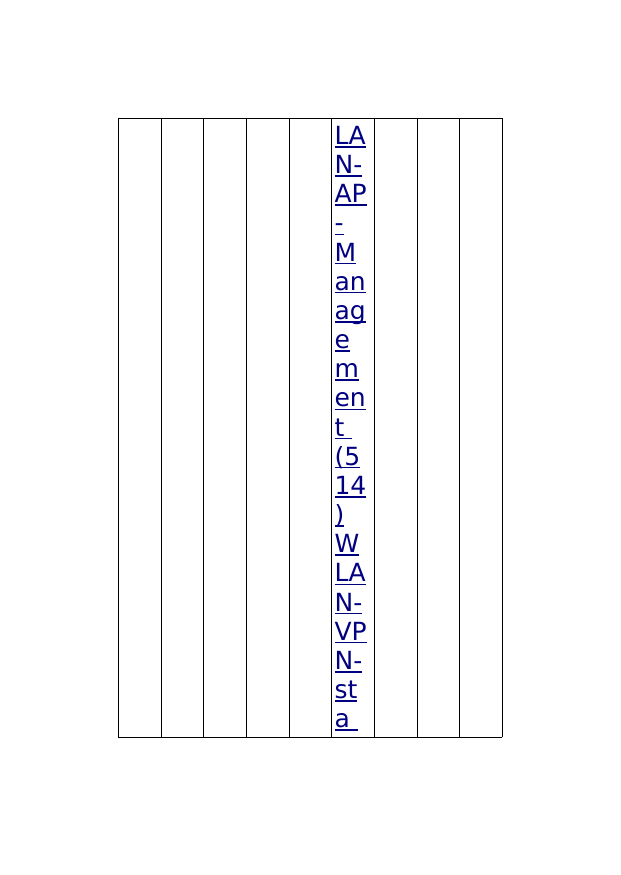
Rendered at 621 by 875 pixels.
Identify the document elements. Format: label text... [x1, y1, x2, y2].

table_cell [119, 119, 161, 737]
table_cell [247, 119, 289, 737]
table_cell [460, 119, 502, 737]
table_cell [204, 119, 246, 737]
table_cell LAN-AP-Management (514) WLAN-VPN-sta [332, 119, 374, 737]
table_cell [290, 119, 331, 737]
table_cell [162, 119, 203, 737]
table_cell [375, 119, 417, 737]
table_cell [418, 119, 459, 737]
